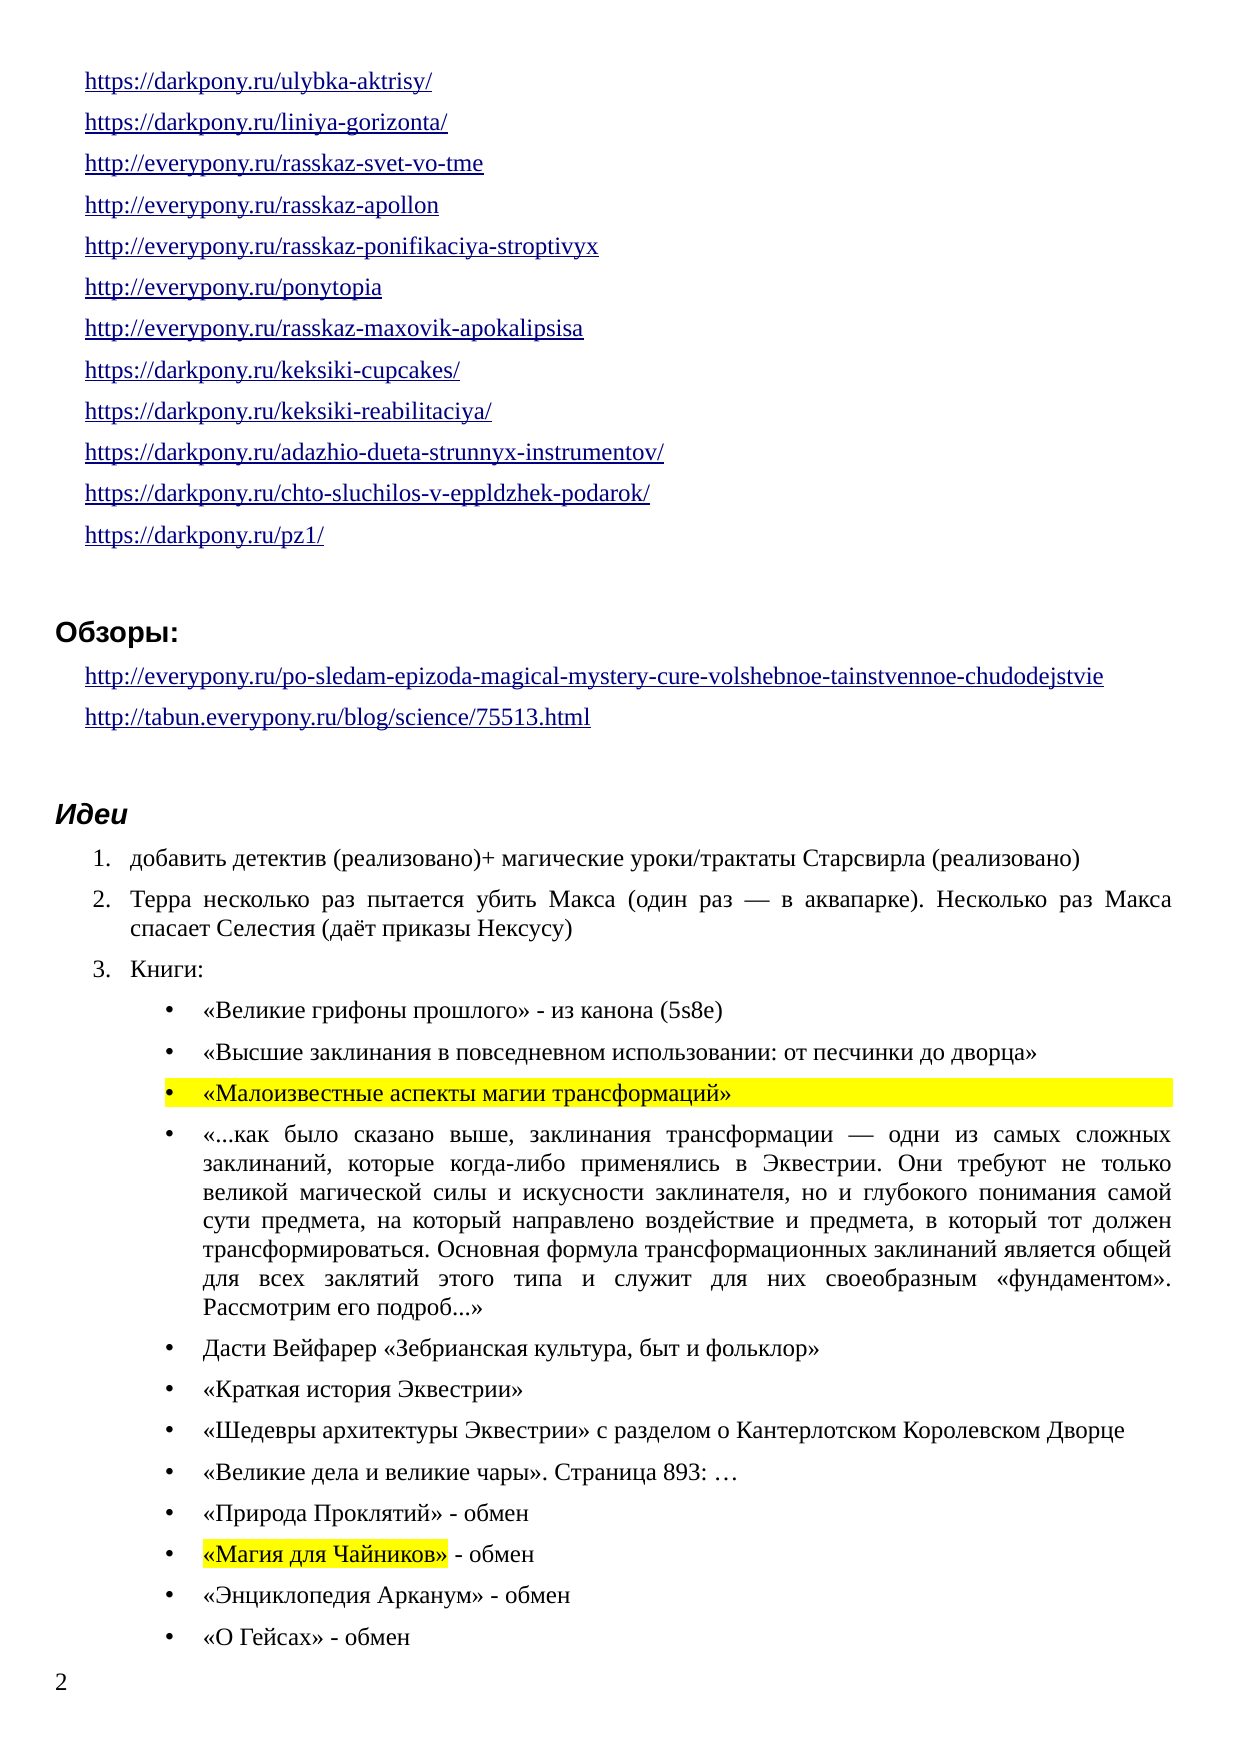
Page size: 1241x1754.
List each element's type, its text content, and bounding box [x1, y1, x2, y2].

list «Природа Проклятий» - обмен [165, 1498, 1173, 1527]
list Книги: [92, 954, 1173, 983]
text http://everypony.ru/rasskaz-ponifikaciya-stroptivyx [55, 231, 1173, 260]
text https://darkpony.ru/pz1/ [55, 520, 1173, 548]
text https://darkpony.ru/adazhio-dueta-strunnyx-instrumentov/ [55, 437, 1173, 466]
list «Великие грифоны прошлого» - из канона (5s8e) [165, 996, 1173, 1024]
subtitle Идеи [55, 797, 1173, 831]
text https://darkpony.ru/chto-sluchilos-v-eppldzhek-podarok/ [55, 478, 1173, 507]
text http://tabun.everypony.ru/blog/science/75513.html [55, 702, 1173, 731]
text http://everypony.ru/ponytopia [55, 272, 1173, 301]
text https://darkpony.ru/liniya-gorizonta/ [55, 107, 1173, 136]
list «Шедевры архитектуры Эквестрии» с разделом о Кантерлотском Королевском Дворце [165, 1416, 1173, 1444]
text http://everypony.ru/po-sledam-epizoda-magical-mystery-cure-volshebnoe-tainstvennoe-chudodejstvie [55, 661, 1173, 689]
list «О Гейсах» - обмен [165, 1622, 1173, 1651]
text https://darkpony.ru/keksiki-reabilitaciya/ [55, 396, 1173, 425]
list «Великие дела и великие чары». Страница 893: … [165, 1457, 1173, 1486]
list «Высшие заклинания в повседневном использовании: от песчинки до дворца» [165, 1037, 1173, 1066]
list Терра несколько раз пытается убить Макса (один раз — в аквапарке). Несколько раз Макса спасает Селестия (даёт приказы Нексусу) [92, 884, 1173, 942]
text http://everypony.ru/rasskaz-apollon [55, 190, 1173, 218]
list «Магия для Чайников» - обмен [165, 1539, 1173, 1568]
list «...как было сказано выше, заклинания трансформации — одни из самых сложных заклинаний, которые когда-либо применялись в Эквестрии. Они требуют не только великой магической силы и искусности заклинателя, но и глубокого понимания самой сути предмета, на который направлено воздействие и предмета, в который тот должен трансформироваться. Основная формула трансформационных заклинаний является общей для всех заклятий этого типа и служит для них своеобразным «фундаментом». Рассмотрим его подроб...» [165, 1119, 1173, 1321]
subtitle Обзоры: [55, 615, 1173, 648]
list «Краткая история Эквестрии» [165, 1374, 1173, 1403]
text https://darkpony.ru/ulybka-aktrisy/ [55, 66, 1173, 95]
text http://everypony.ru/rasskaz-maxovik-apokalipsisa [55, 313, 1173, 342]
list добавить детектив (реализовано)+ магические уроки/трактаты Старсвирла (реализовано) [92, 843, 1173, 872]
list «Энциклопедия Арканум» - обмен [165, 1581, 1173, 1609]
list «Малоизвестные аспекты магии трансформаций» [165, 1078, 1173, 1107]
list Дасти Вейфарер «Зебрианская культура, быт и фольклор» [165, 1333, 1173, 1362]
text https://darkpony.ru/keksiki-cupcakes/ [55, 355, 1173, 383]
text http://everypony.ru/rasskaz-svet-vo-tme [55, 148, 1173, 177]
